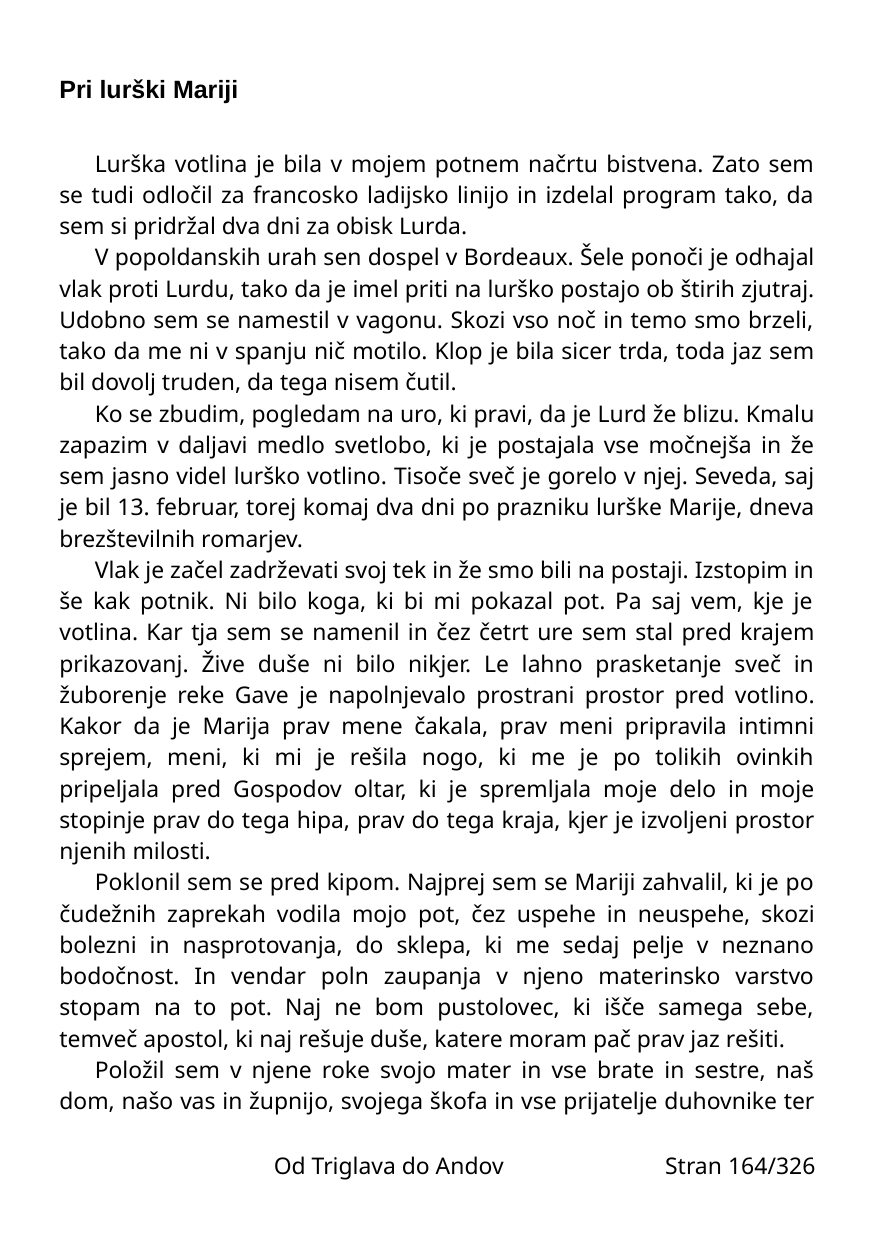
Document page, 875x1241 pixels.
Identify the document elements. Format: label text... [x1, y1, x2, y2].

text Poklonil sem se pred kipom. Najprej sem se Mariji zahvalil, ki je po čudežnih zaprekah vodila mojo pot, čez uspehe in neuspehe, skozi bolezni in nasprotovanja, do sklepa, ki me sedaj pelje v neznano bodočnost. In vendar poln zaupanja v njeno materinsko varstvo stopam na to pot. Naj ne bom pustolovec, ki išče samega sebe, temveč apostol, ki naj rešuje duše, katere moram pač prav jaz rešiti. [59, 866, 815, 1054]
text Položil sem v njene roke svojo mater in vse brate in sestre, naš dom, našo vas in župnijo, svojega škofa in vse prijatelje duhovnike ter [59, 1054, 815, 1116]
subtitle Pri lurški Mariji [59, 75, 815, 104]
text Ko se zbudim, pogledam na uro, ki pravi, da je Lurd že blizu. Kmalu zapazim v daljavi medlo svetlobo, ki je postajala vse močnejša in že sem jasno videl lurško votlino. Tisoče sveč je gorelo v njej. Seveda, saj je bil 13. februar, torej komaj dva dni po prazniku lurške Marije, dneva brezštevilnih romarjev. [59, 397, 815, 554]
text V popoldanskih urah sen dospel v Bordeaux. Šele ponoči je odhajal vlak proti Lurdu, tako da je imel priti na lurško postajo ob štirih zjutraj. Udobno sem se namestil v vagonu. Skozi vso noč in temo smo brzeli, tako da me ni v spanju nič motilo. Klop je bila sicer trda, toda jaz sem bil dovolj truden, da tega nisem čutil. [59, 241, 815, 397]
text Vlak je začel zadrževati svoj tek in že smo bili na postaji. Izstopim in še kak potnik. Ni bilo koga, ki bi mi pokazal pot. Pa saj vem, kje je votlina. Kar tja sem se namenil in čez četrt ure sem stal pred krajem prikazovanj. Žive duše ni bilo nikjer. Le lahno prasketanje sveč in žuborenje reke Gave je napolnjevalo prostrani prostor pred votlino. Kakor da je Marija prav mene čakala, prav meni pripravila intimni sprejem, meni, ki mi je rešila nogo, ki me je po tolikih ovinkih pripeljala pred Gospodov oltar, ki je spremljala moje delo in moje stopinje prav do tega hipa, prav do tega kraja, kjer je izvoljeni prostor njenih milosti. [59, 554, 815, 866]
text Lurška votlina je bila v mojem potnem načrtu bistvena. Zato sem se tudi odločil za francosko ladijsko linijo in izdelal program tako, da sem si pridržal dva dni za obisk Lurda. [59, 147, 815, 241]
